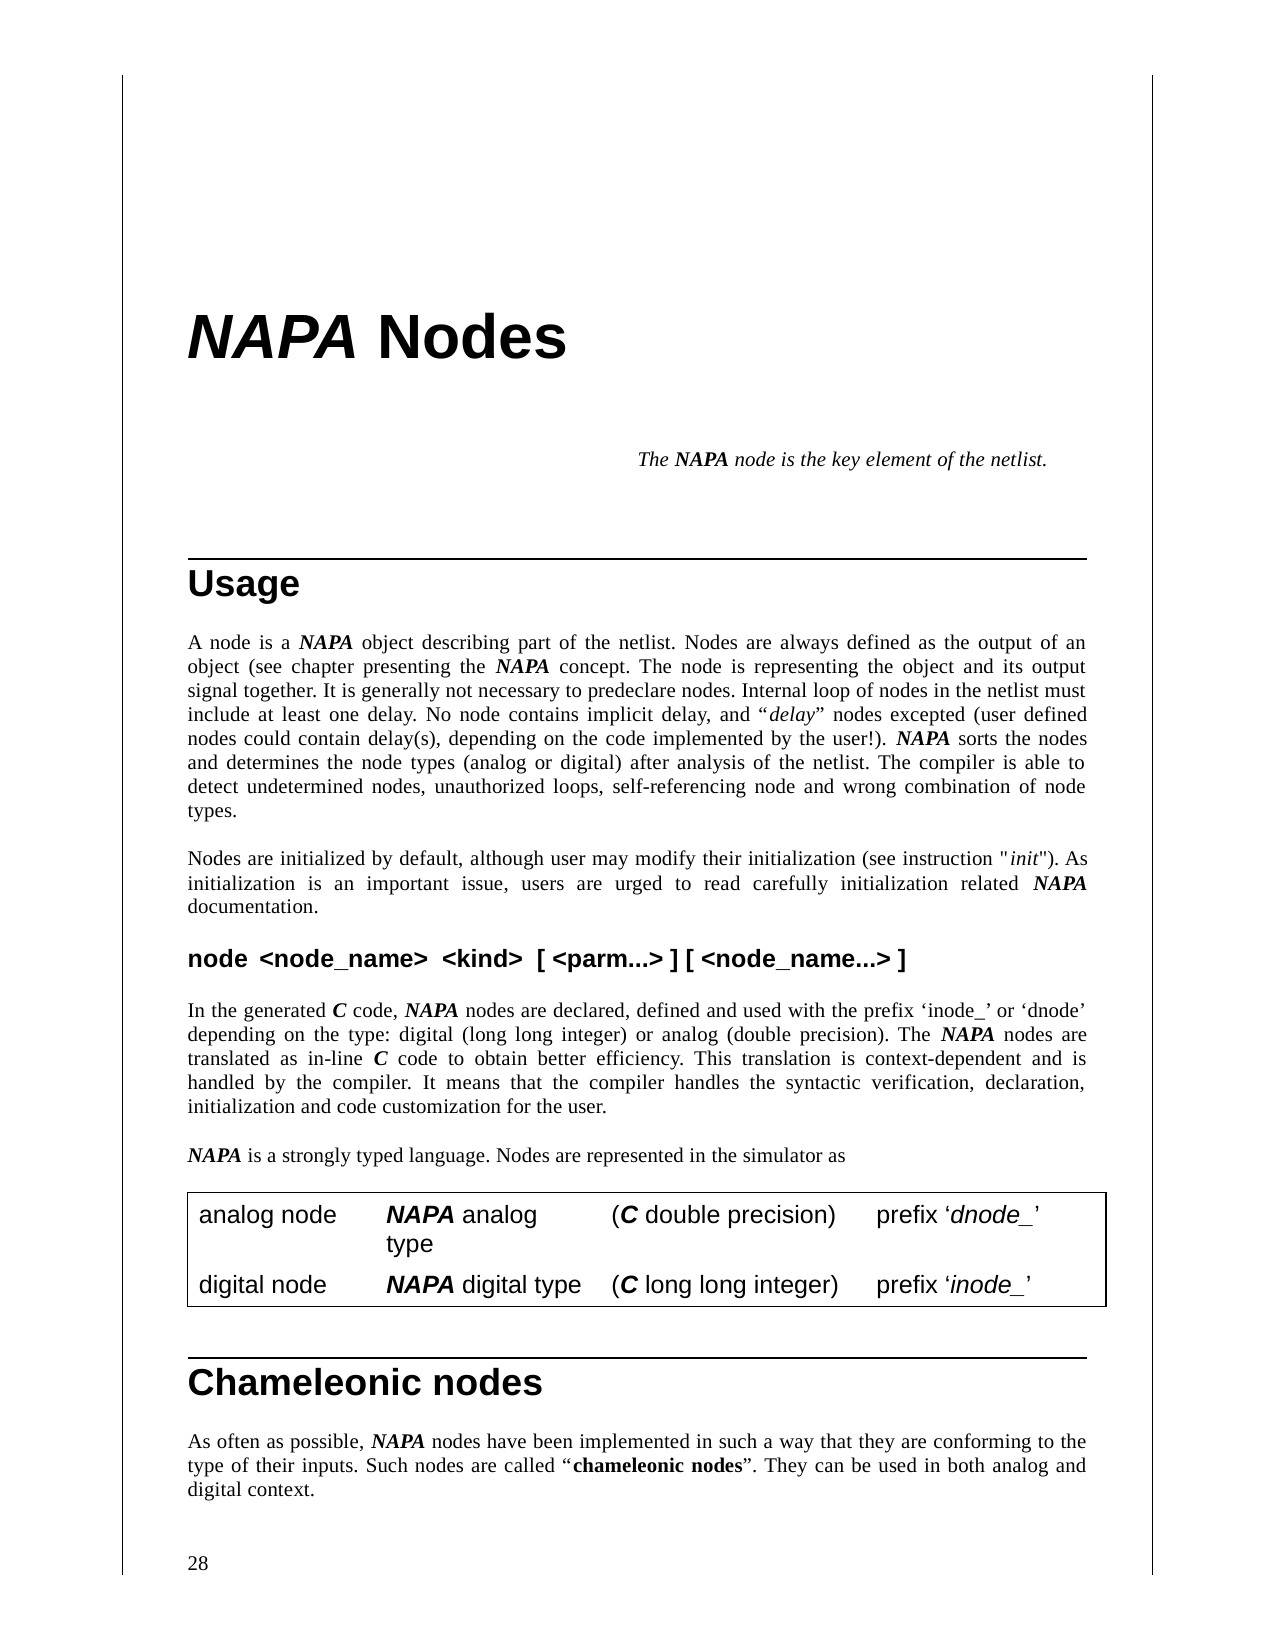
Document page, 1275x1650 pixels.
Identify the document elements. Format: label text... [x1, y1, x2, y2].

table_header prefix ‘dnode_’ [865, 1193, 1105, 1264]
text Nodes are initialized by default, although user may modify their initialization (see instruction "init"). As initialization is an important issue, users are urged to read carefully initialization related NAPA documentation. [187, 846, 1087, 918]
table_header NAPA analog type [375, 1193, 600, 1264]
table_cell NAPA digital type [375, 1264, 600, 1306]
subtitle Chameleonic nodes [187, 1358, 1087, 1404]
text As often as possible, NAPA nodes have been implemented in such a way that they are conforming to the type of their inputs. Such nodes are called “chameleonic nodes”. They can be used in both analog and digital context. [187, 1429, 1087, 1501]
subtitle NAPA Nodes [187, 300, 1087, 371]
subtitle Usage [187, 559, 1087, 605]
table_cell (C long long integer) [600, 1264, 865, 1306]
table_cell digital node [188, 1264, 375, 1306]
table_cell prefix ‘inode_’ [865, 1264, 1105, 1306]
text The NAPA node is the key element of the netlist. [637, 446, 1087, 471]
text node <node_name> <kind> [ <parm...> ] [ <node_name...> ] [187, 943, 1087, 972]
table_header (C double precision) [600, 1193, 865, 1264]
table_header analog node [188, 1193, 375, 1264]
text NAPA is a strongly typed language. Nodes are represented in the simulator as [187, 1143, 1087, 1167]
text In the generated C code, NAPA nodes are declared, defined and used with the prefix ‘inode_’ or ‘dnode’ depending on the type: digital (long long integer) or analog (double precision). The NAPA nodes are translated as in-line C code to obtain better efficiency. This translation is context-dependent and is handled by the compiler. It means that the compiler handles the syntactic verification, declaration, initialization and code customization for the user. [187, 997, 1087, 1118]
text A node is a NAPA object describing part of the netlist. Nodes are always defined as the output of an object (see chapter presenting the NAPA concept. The node is representing the object and its output signal together. It is generally not necessary to predeclare nodes. Internal loop of nodes in the netlist must include at least one delay. No node contains implicit delay, and “delay” nodes excepted (user defined nodes could contain delay(s), depending on the code implemented by the user!). NAPA sorts the nodes and determines the node types (analog or digital) after analysis of the netlist. The compiler is able to detect undetermined nodes, unauthorized loops, self-referencing node and wrong combination of node types. [187, 630, 1087, 822]
